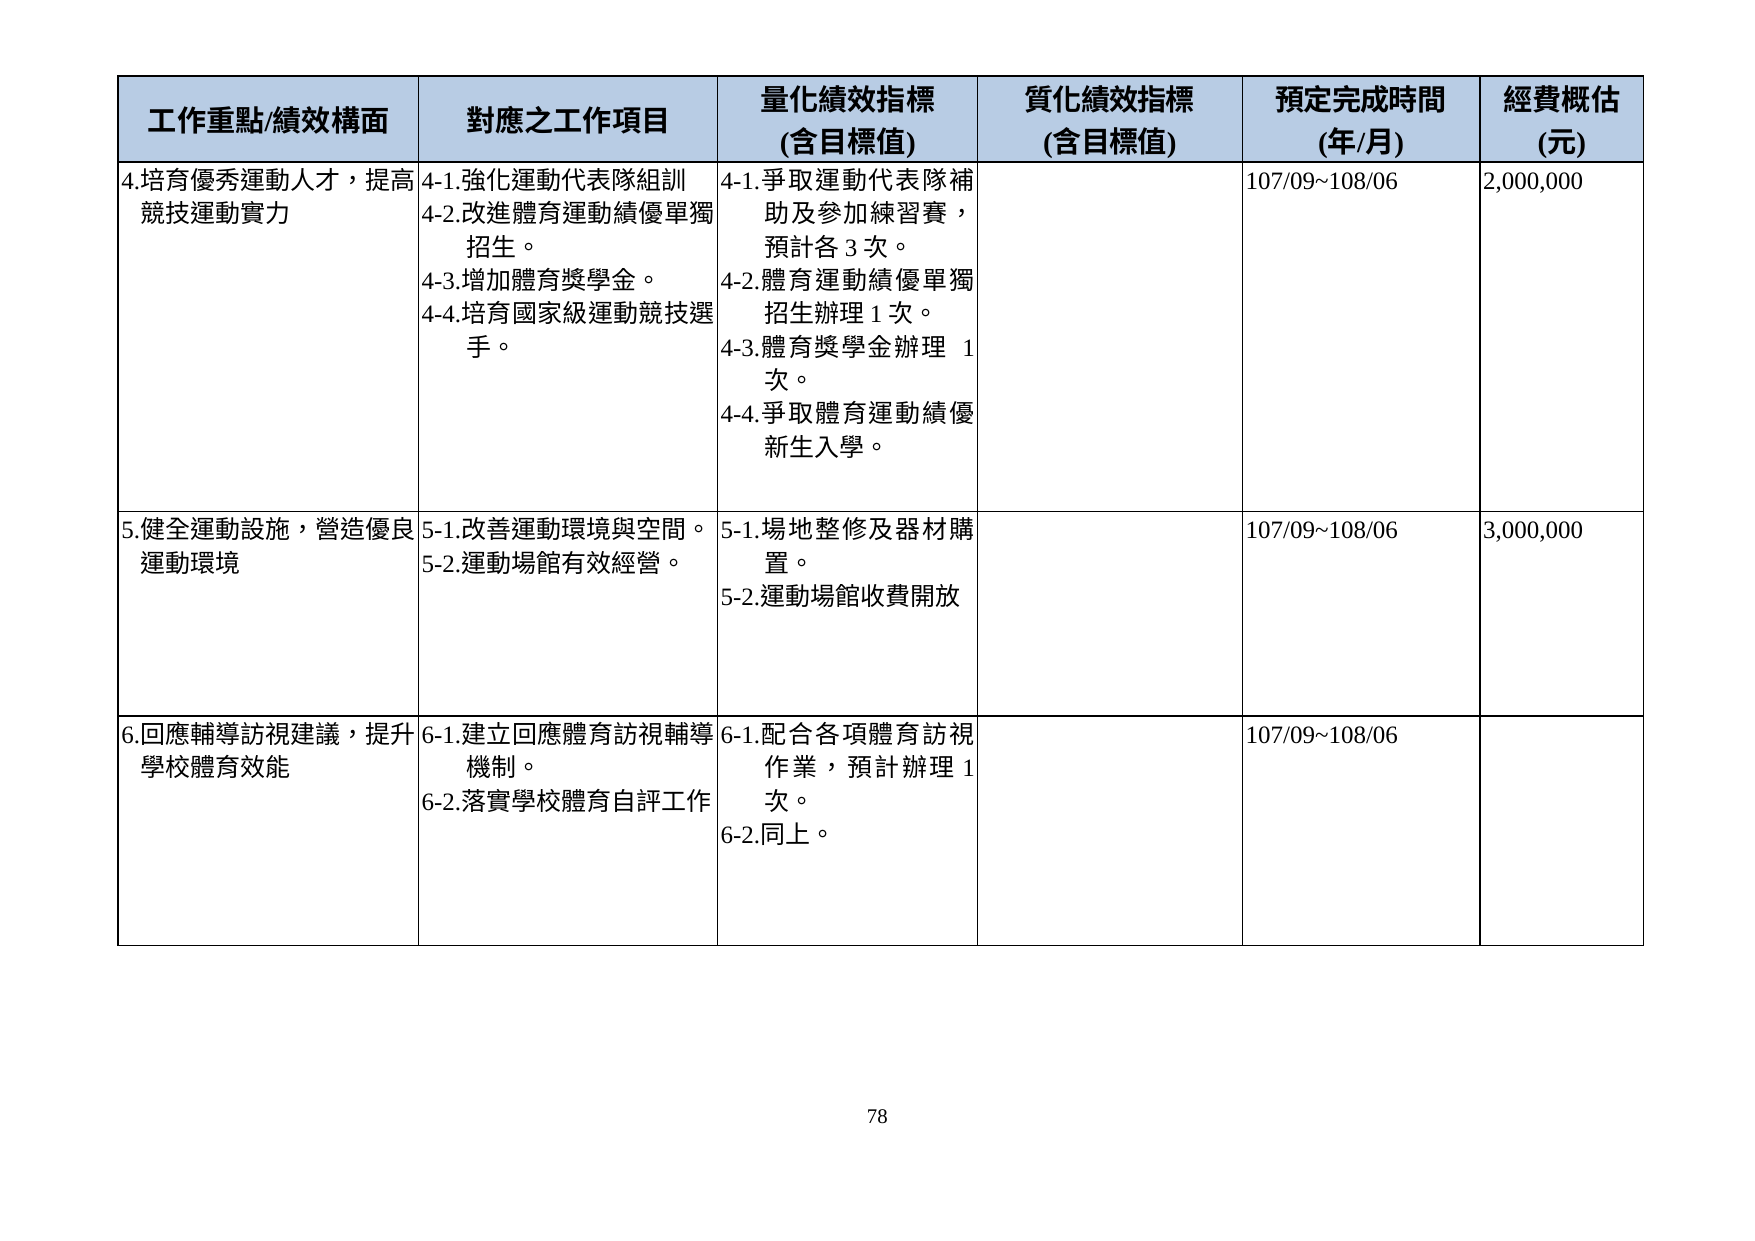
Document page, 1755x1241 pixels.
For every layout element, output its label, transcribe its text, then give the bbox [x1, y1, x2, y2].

table_cell [1481, 717, 1643, 945]
table_cell 5.健全運動設施，營造優良 運動環境 [119, 512, 418, 715]
table_cell 107/09~108/06 [1243, 512, 1479, 715]
table_cell 5-1.改善運動環境與空間。 5-2.運動場館有效經營。 [419, 512, 717, 715]
table_cell 4-1.強化運動代表隊組訓 4-2.改進體育運動績優單獨招生。 4-3.增加體育獎學金。 4-4.培育國家級運動競技選手。 [419, 163, 717, 511]
table_cell 4.培育優秀運動人才，提高 競技運動實力 [119, 163, 418, 511]
table_cell [978, 717, 1242, 945]
table_header 對應之工作項目 [419, 77, 717, 161]
table_header 質化績效指標 (含目標值) [978, 77, 1242, 161]
table_cell 107/09~108/06 [1243, 717, 1479, 945]
table_cell 4-1.爭取運動代表隊補助及參加練習賽，預計各3 次。 4-2.體育運動績優單獨招生辦理1 次。 4-3.體育獎學金辦理 1次。 4-4.爭取體育運動績優新生入學。 [718, 163, 977, 511]
table_header 預定完成時間 (年/月) [1243, 77, 1479, 161]
table_header 經費概估 (元) [1481, 77, 1643, 161]
table_cell [978, 512, 1242, 715]
table_cell 6-1.建立回應體育訪視輔導機制。 6-2.落實學校體育自評工作 [419, 717, 717, 945]
table_header 工作重點/績效構面 [119, 77, 418, 161]
table_cell 5-1.場地整修及器材購置。 5-2.運動場館收費開放 [718, 512, 977, 715]
table_cell 6.回應輔導訪視建議，提升 學校體育效能 [119, 717, 418, 945]
table_cell 6-1.配合各項體育訪視作業，預計辦理1次。 6-2.同上。 [718, 717, 977, 945]
table_header 量化績效指標 (含目標值) [718, 77, 977, 161]
table_cell [978, 163, 1242, 511]
table_cell 2,000,000 [1481, 163, 1643, 511]
table_cell 107/09~108/06 [1243, 163, 1479, 511]
table_cell 3,000,000 [1481, 512, 1643, 715]
